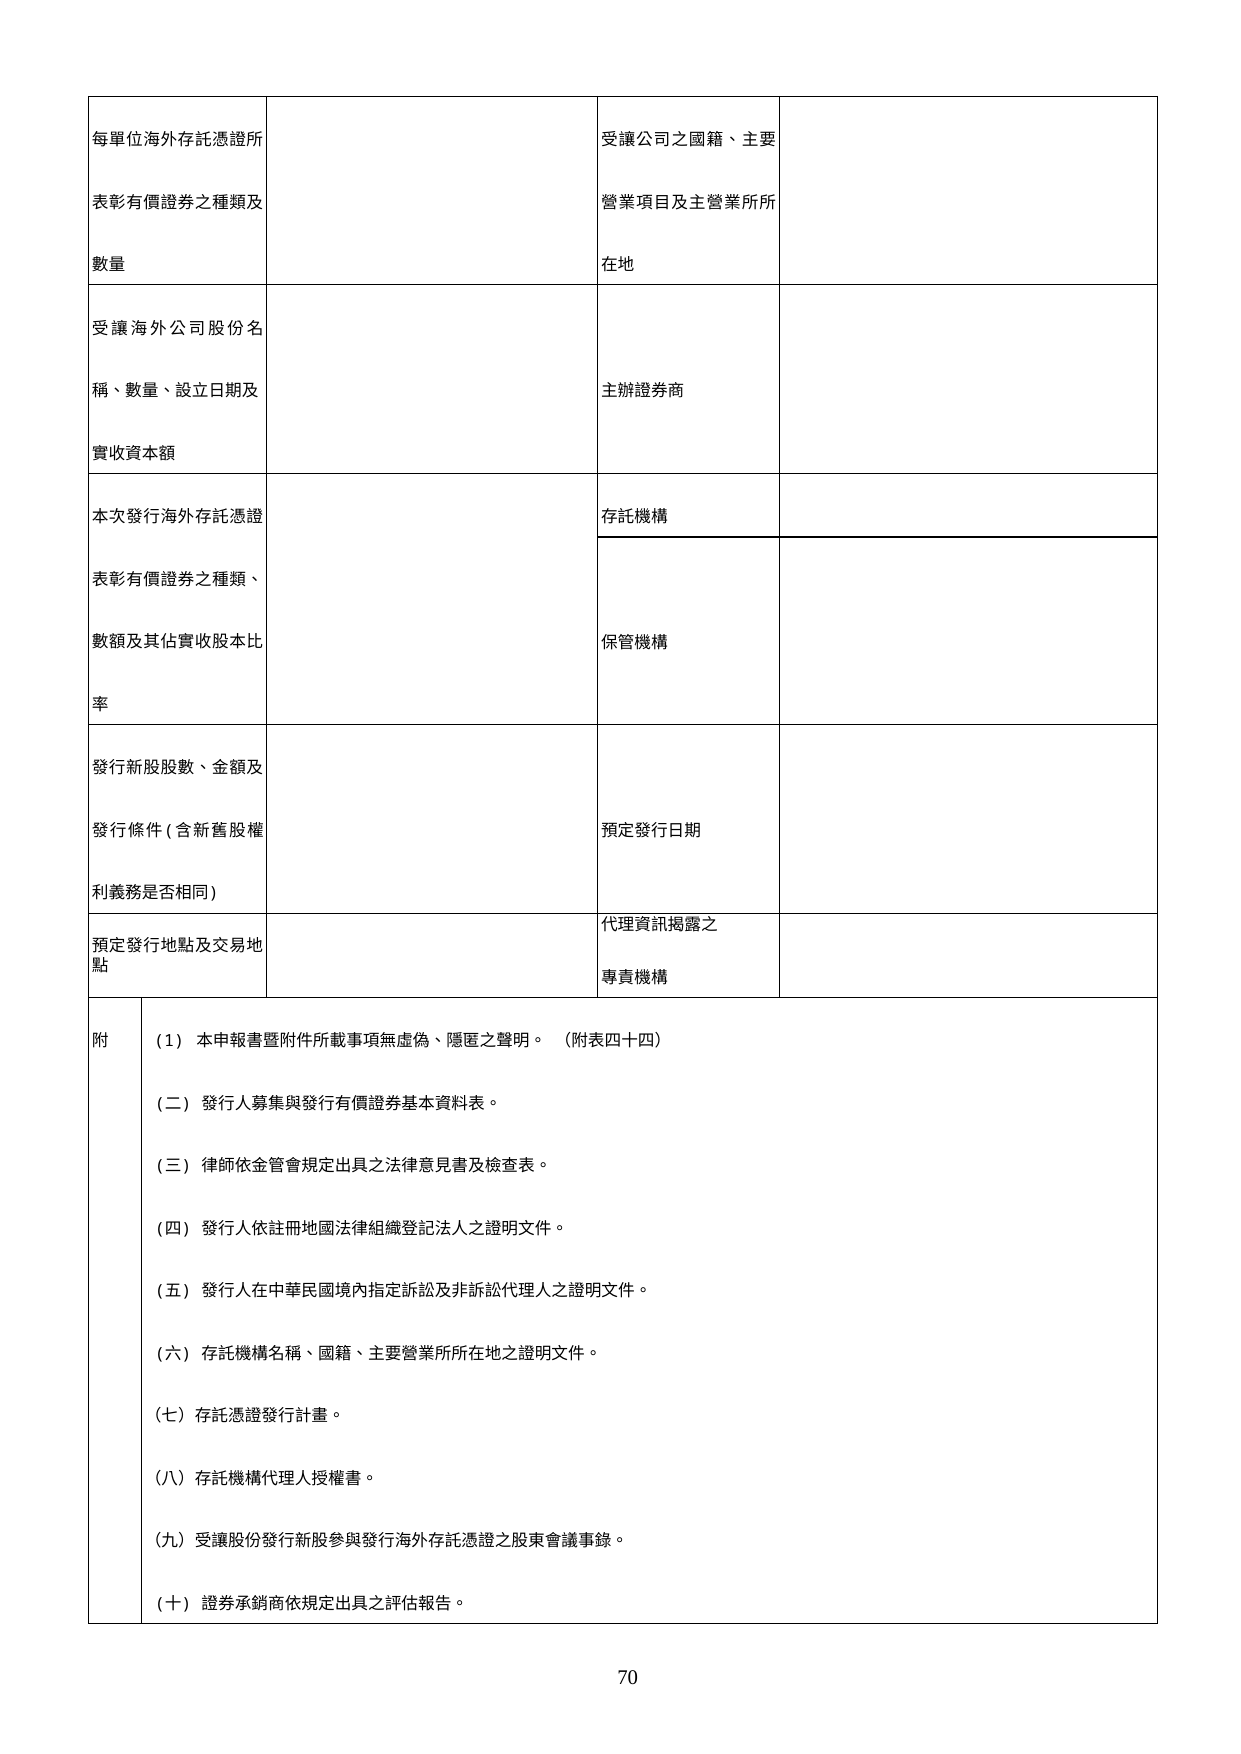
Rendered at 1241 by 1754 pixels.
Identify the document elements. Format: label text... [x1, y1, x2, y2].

table_cell 每單位海外存託憑證所表彰有價證券之種類及數量 [89, 97, 266, 284]
table_cell [267, 285, 597, 473]
table_cell [267, 914, 597, 997]
table_cell 代理資訊揭露之 專責機構 [598, 914, 779, 997]
table_cell [780, 725, 1157, 912]
table_cell 受讓公司之國籍、主要營業項目及主營業所所在地 [598, 97, 779, 284]
table_cell 受讓海外公司股份名稱、數量、設立日期及 實收資本額 [89, 285, 266, 473]
table_cell [780, 285, 1157, 473]
table_cell 本申報書暨附件所載事項無虛偽、隱匿之聲明。 （附表四十四） (二) 發行人募集與發行有價證券基本資料表。 (三) 律師依金管會規定出具之法律意見書及檢查表。 (四) 發行人依註冊地國法律組織登記法人之證明文件。 (五) 發行人在中華民國境內指定訴訟及非訴訟代理人之證明文件。 (六) 存託機構名稱、國籍、主要營業所所在地之證明文件。 （七）存託憑證發行計畫。 （八）存託機構代理人授權書。 （九）受讓股份發行新股參與發行海外存託憑證之股東會議事錄。 (十) 證券承銷商依規定出具之評估報告。 [142, 998, 1157, 1623]
table_cell [267, 725, 597, 912]
table_cell 主辦證券商 [598, 285, 779, 473]
table_cell 保管機構 [598, 538, 779, 724]
table_cell 發行新股股數、金額及發行條件(含新舊股權利義務是否相同) [89, 725, 266, 912]
table_cell [267, 474, 597, 724]
table_cell [267, 97, 597, 284]
table_cell [780, 97, 1157, 284]
table_cell [780, 538, 1157, 724]
table_cell 本次發行海外存託憑證表彰有價證券之種類、數額及其佔實收股本比率 [89, 474, 266, 724]
table_cell [780, 914, 1157, 997]
table_cell 附 [89, 998, 141, 1623]
table_cell 存託機構 [598, 474, 779, 536]
table_cell 預定發行地點及交易地點 [89, 914, 266, 997]
table_cell 預定發行日期 [598, 725, 779, 912]
table_cell [780, 474, 1157, 536]
